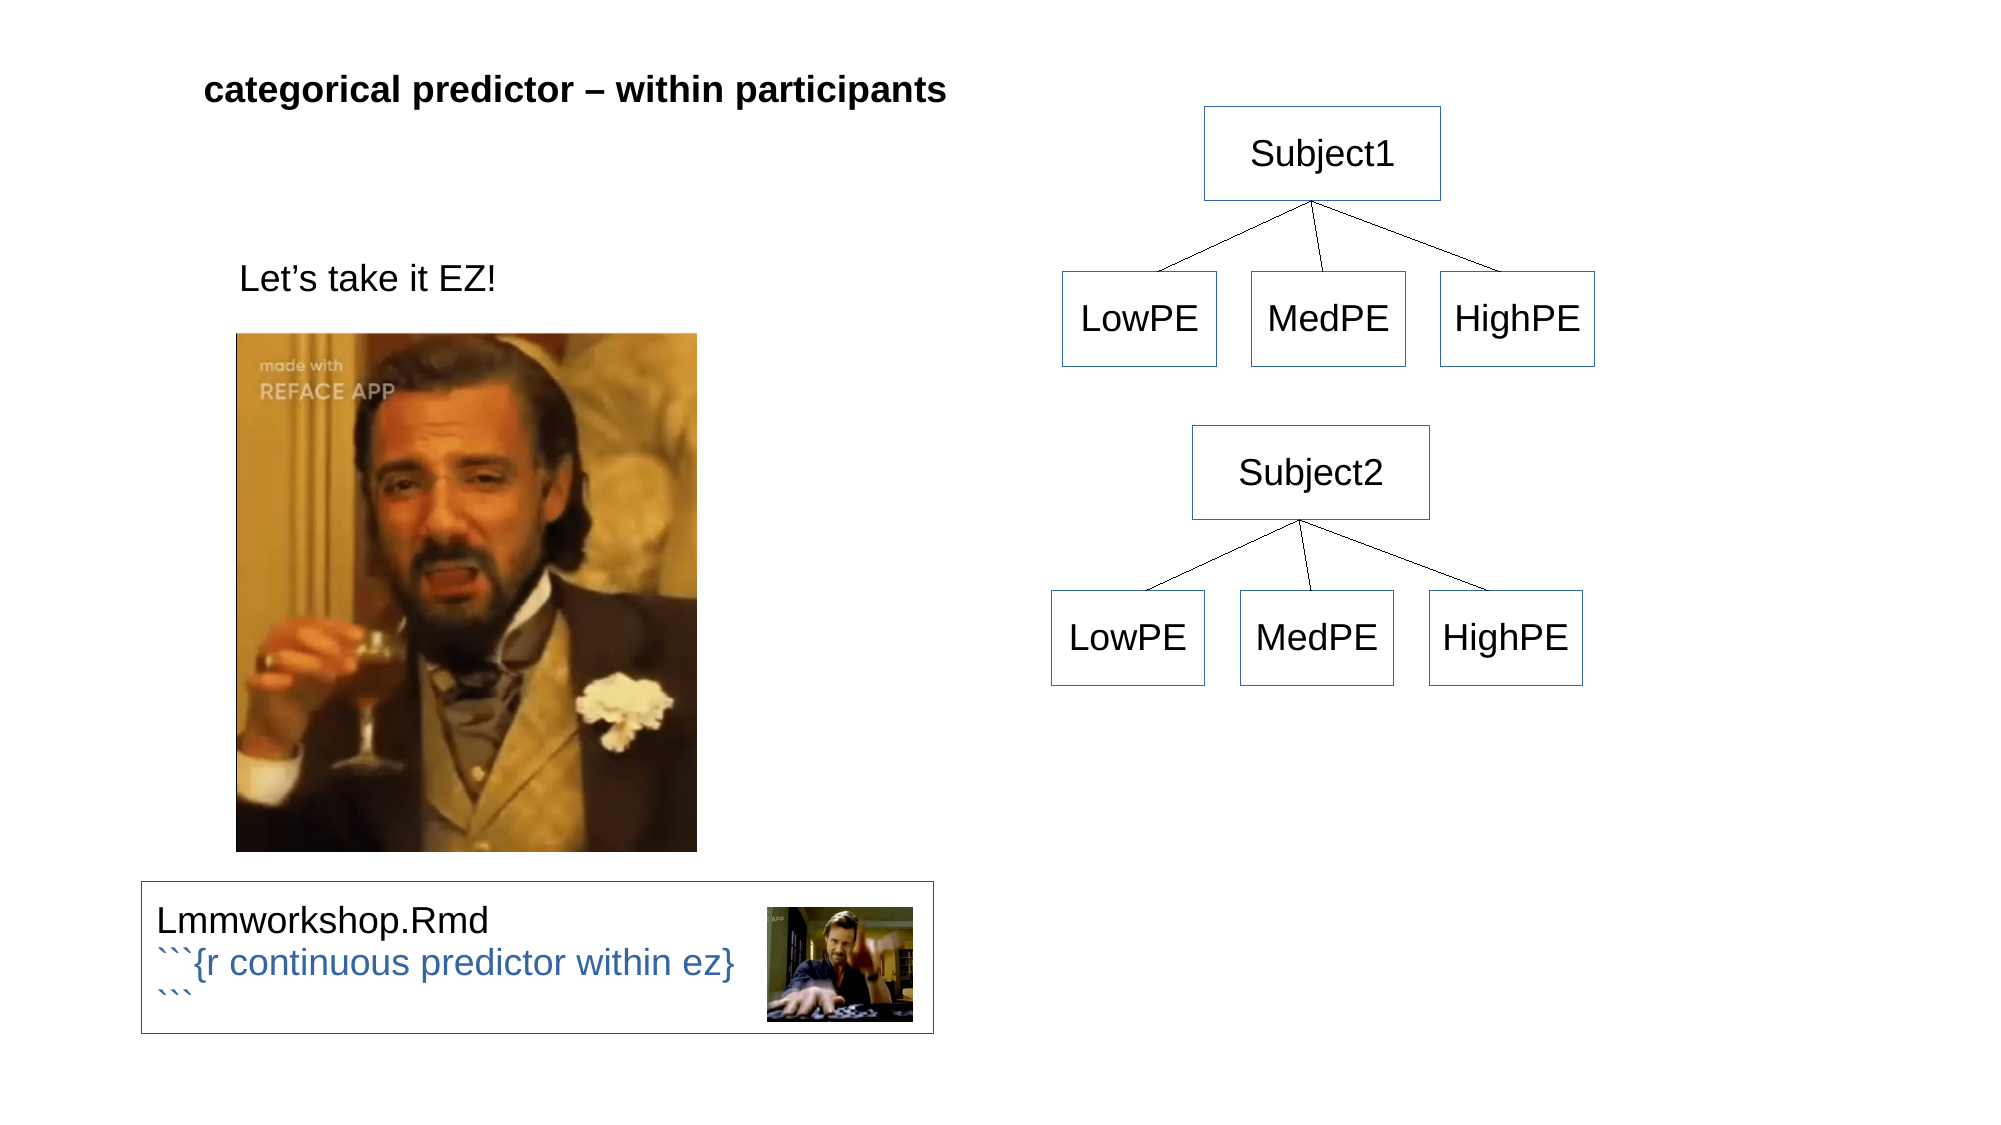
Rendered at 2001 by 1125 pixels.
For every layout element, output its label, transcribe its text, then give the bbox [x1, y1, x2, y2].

picture [767, 907, 913, 1022]
text_box MedPE [1240, 590, 1394, 686]
text_box categorical predictor – within participants [188, 61, 1749, 119]
text_box LowPE [1062, 271, 1217, 367]
text_box Lmmworkshop.Rmd ```{r continuous predictor within ez} ``` [142, 891, 792, 1033]
text_box Let’s take it EZ! [224, 250, 1512, 308]
text_box Subject2 [1192, 425, 1430, 520]
text_box MedPE [1251, 271, 1406, 367]
text_box HighPE [1429, 590, 1583, 686]
text_box HighPE [1440, 271, 1595, 367]
text_box LowPE [1051, 590, 1205, 686]
picture [236, 332, 697, 852]
text_box Subject1 [1204, 106, 1441, 201]
